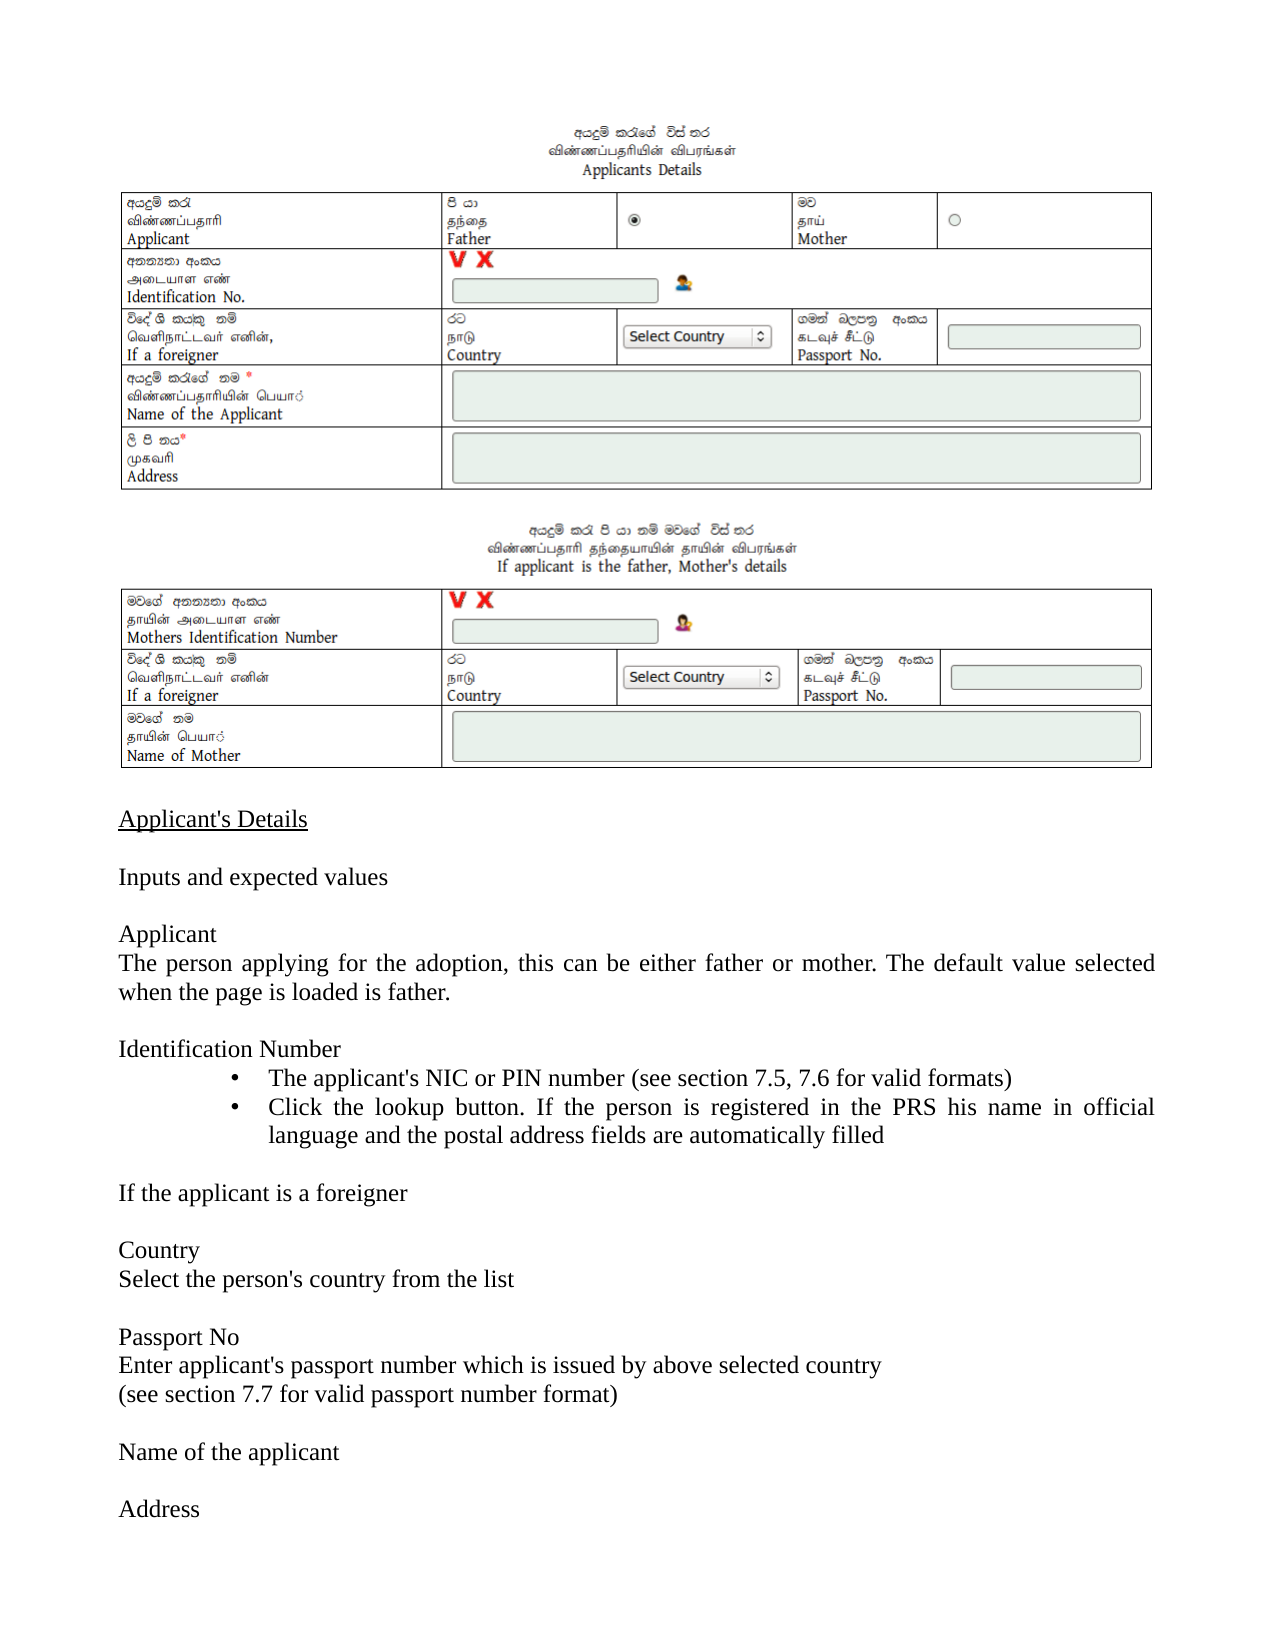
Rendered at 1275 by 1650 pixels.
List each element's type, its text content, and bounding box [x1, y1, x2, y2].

list Click the lookup button. If the person is registered in the PRS his name in official language and the postal address fields are automatically filled [231, 1092, 1157, 1149]
text Select the person's country from the list [118, 1264, 1157, 1293]
text Enter applicant's passport number which is issued by above selected country [118, 1351, 1157, 1379]
text Address [118, 1494, 1157, 1523]
text (see section 7.7 for valid passport number format) [118, 1379, 1157, 1408]
text Passport No [118, 1322, 1157, 1351]
text Country [118, 1236, 1157, 1264]
text Name of the applicant [118, 1437, 1157, 1466]
list The applicant's NIC or PIN number (see section 7.5, 7.6 for valid formats) [231, 1063, 1157, 1092]
text If the applicant is a foreigner [118, 1178, 1157, 1207]
text Applicant's Details [118, 804, 1157, 833]
text Identification Number [118, 1034, 1157, 1063]
text Inputs and expected values [118, 862, 1157, 891]
text The person applying for the adoption, this can be either father or mother. The default value selected when the page is loaded is father. [118, 948, 1157, 1006]
picture [118, 118, 1157, 776]
text Applicant [118, 919, 1157, 948]
